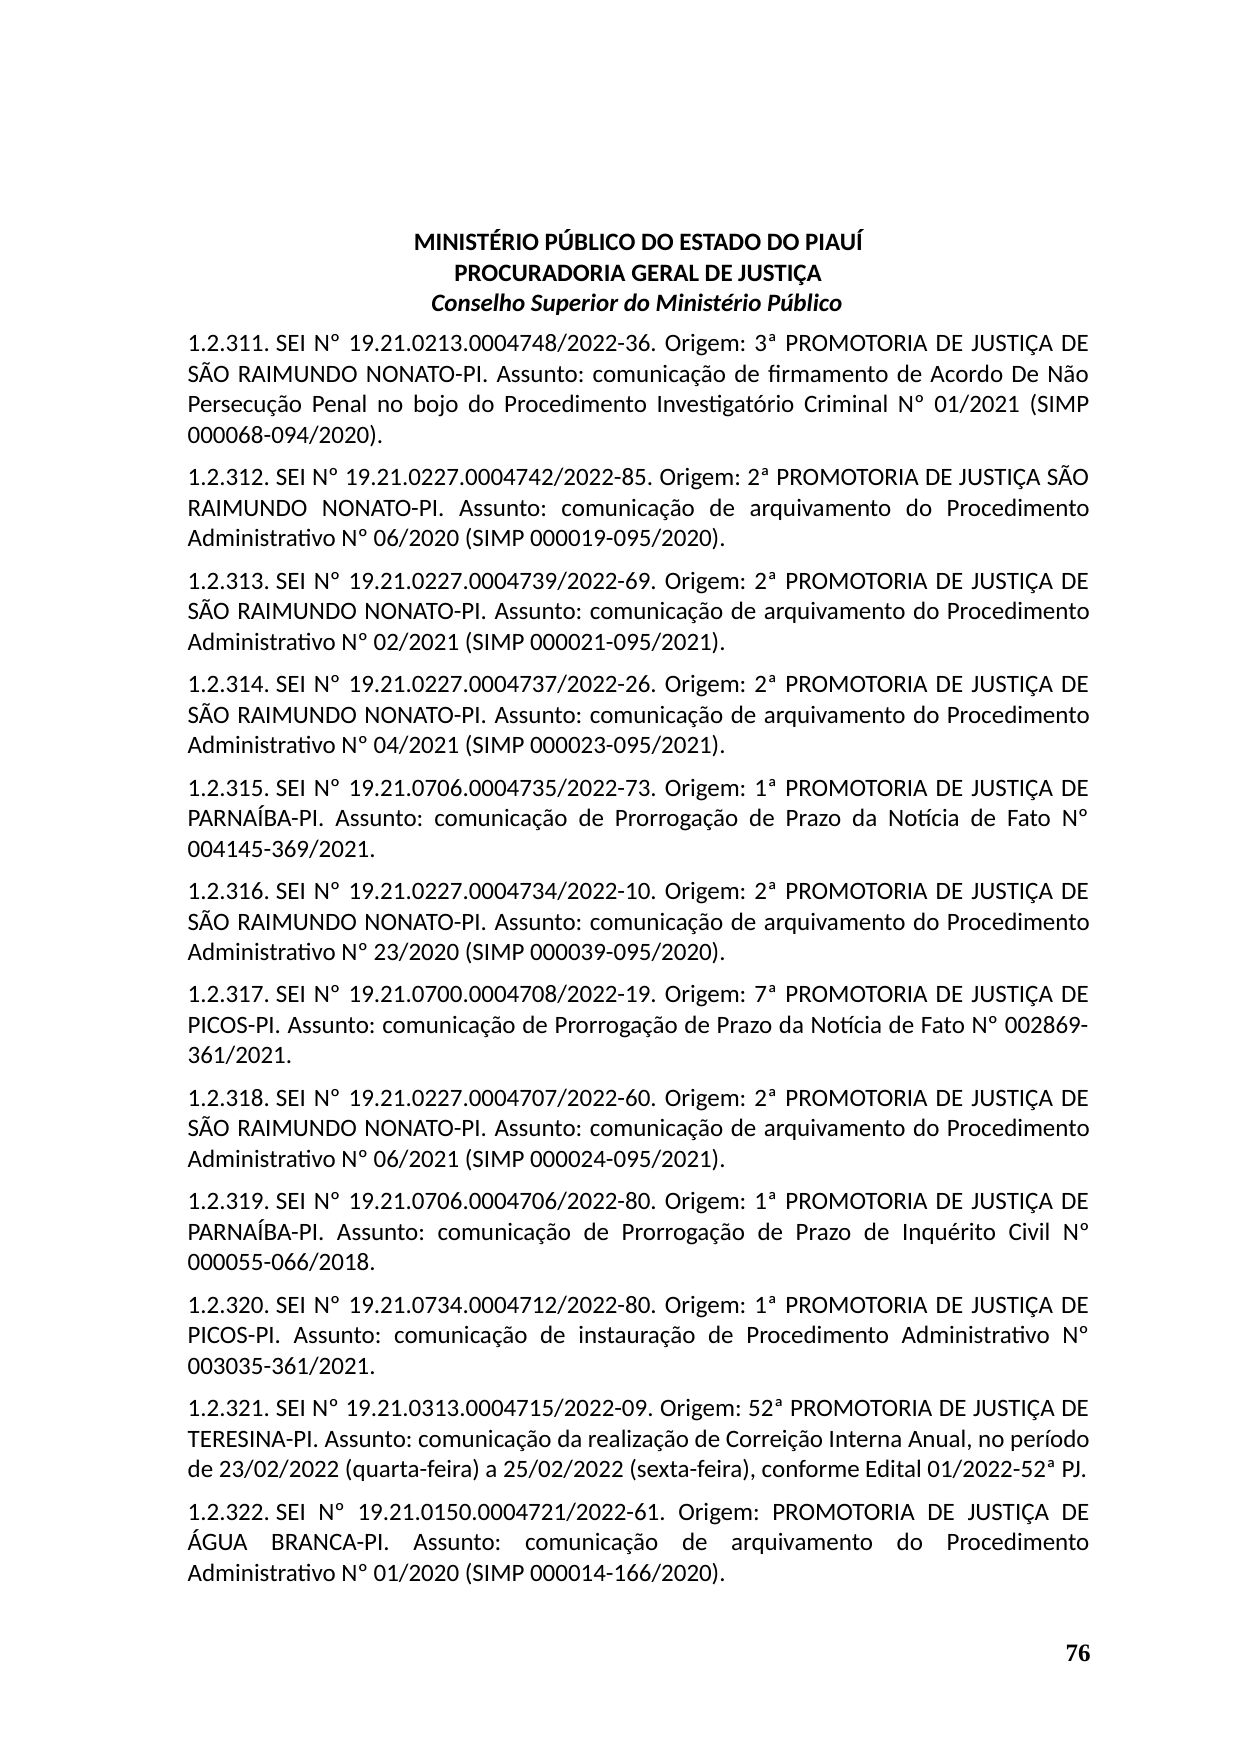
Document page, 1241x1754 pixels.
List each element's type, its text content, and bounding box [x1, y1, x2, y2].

list SEI Nº 19.21.0227.0004742/2022-85. Origem: 2ª PROMOTORIA DE JUSTIÇA SÃO RAIMUNDO NONATO-PI. Assunto: comunicação de arquivamento do Procedimento Administrativo Nº 06/2020 (SIMP 000019-095/2020). [187, 461, 1090, 553]
list SEI Nº 19.21.0700.0004708/2022-19. Origem: 7ª PROMOTORIA DE JUSTIÇA DE PICOS-PI. Assunto: comunicação de Prorrogação de Prazo da Notícia de Fato Nº 002869-361/2021. [187, 979, 1090, 1070]
list SEI Nº 19.21.0227.0004737/2022-26. Origem: 2ª PROMOTORIA DE JUSTIÇA DE SÃO RAIMUNDO NONATO-PI. Assunto: comunicação de arquivamento do Procedimento Administrativo Nº 04/2021 (SIMP 000023-095/2021). [187, 668, 1090, 760]
list SEI Nº 19.21.0227.0004734/2022-10. Origem: 2ª PROMOTORIA DE JUSTIÇA DE SÃO RAIMUNDO NONATO-PI. Assunto: comunicação de arquivamento do Procedimento Administrativo Nº 23/2020 (SIMP 000039-095/2020). [187, 875, 1090, 967]
list SEI Nº 19.21.0227.0004739/2022-69. Origem: 2ª PROMOTORIA DE JUSTIÇA DE SÃO RAIMUNDO NONATO-PI. Assunto: comunicação de arquivamento do Procedimento Administrativo Nº 02/2021 (SIMP 000021-095/2021). [187, 565, 1090, 656]
list SEI Nº 19.21.0706.0004706/2022-80. Origem: 1ª PROMOTORIA DE JUSTIÇA DE PARNAÍBA-PI. Assunto: comunicação de Prorrogação de Prazo de Inquérito Civil Nº 000055-066/2018. [187, 1186, 1090, 1277]
list SEI Nº 19.21.0313.0004715/2022-09. Origem: 52ª PROMOTORIA DE JUSTIÇA DE TERESINA-PI. Assunto: comunicação da realização de Correição Interna Anual, no período de 23/02/2022 (quarta-feira) a 25/02/2022 (sexta-feira), conforme Edital 01/2022-52ª PJ. [187, 1392, 1090, 1484]
list SEI Nº 19.21.0213.0004748/2022-36. Origem: 3ª PROMOTORIA DE JUSTIÇA DE SÃO RAIMUNDO NONATO-PI. Assunto: comunicação de firmamento de Acordo De Não Persecução Penal no bojo do Procedimento Investigatório Criminal Nº 01/2021 (SIMP 000068-094/2020). [187, 327, 1090, 449]
list SEI Nº 19.21.0706.0004735/2022-73. Origem: 1ª PROMOTORIA DE JUSTIÇA DE PARNAÍBA-PI. Assunto: comunicação de Prorrogação de Prazo da Notícia de Fato Nº 004145-369/2021. [187, 772, 1090, 863]
list SEI Nº 19.21.0227.0004707/2022-60. Origem: 2ª PROMOTORIA DE JUSTIÇA DE SÃO RAIMUNDO NONATO-PI. Assunto: comunicação de arquivamento do Procedimento Administrativo Nº 06/2021 (SIMP 000024-095/2021). [187, 1082, 1090, 1174]
list SEI Nº 19.21.0734.0004712/2022-80. Origem: 1ª PROMOTORIA DE JUSTIÇA DE PICOS-PI. Assunto: comunicação de instauração de Procedimento Administrativo Nº 003035-361/2021. [187, 1289, 1090, 1381]
list SEI Nº 19.21.0150.0004721/2022-61. Origem: PROMOTORIA DE JUSTIÇA DE ÁGUA BRANCA-PI. Assunto: comunicação de arquivamento do Procedimento Administrativo Nº 01/2020 (SIMP 000014-166/2020). [187, 1496, 1090, 1587]
